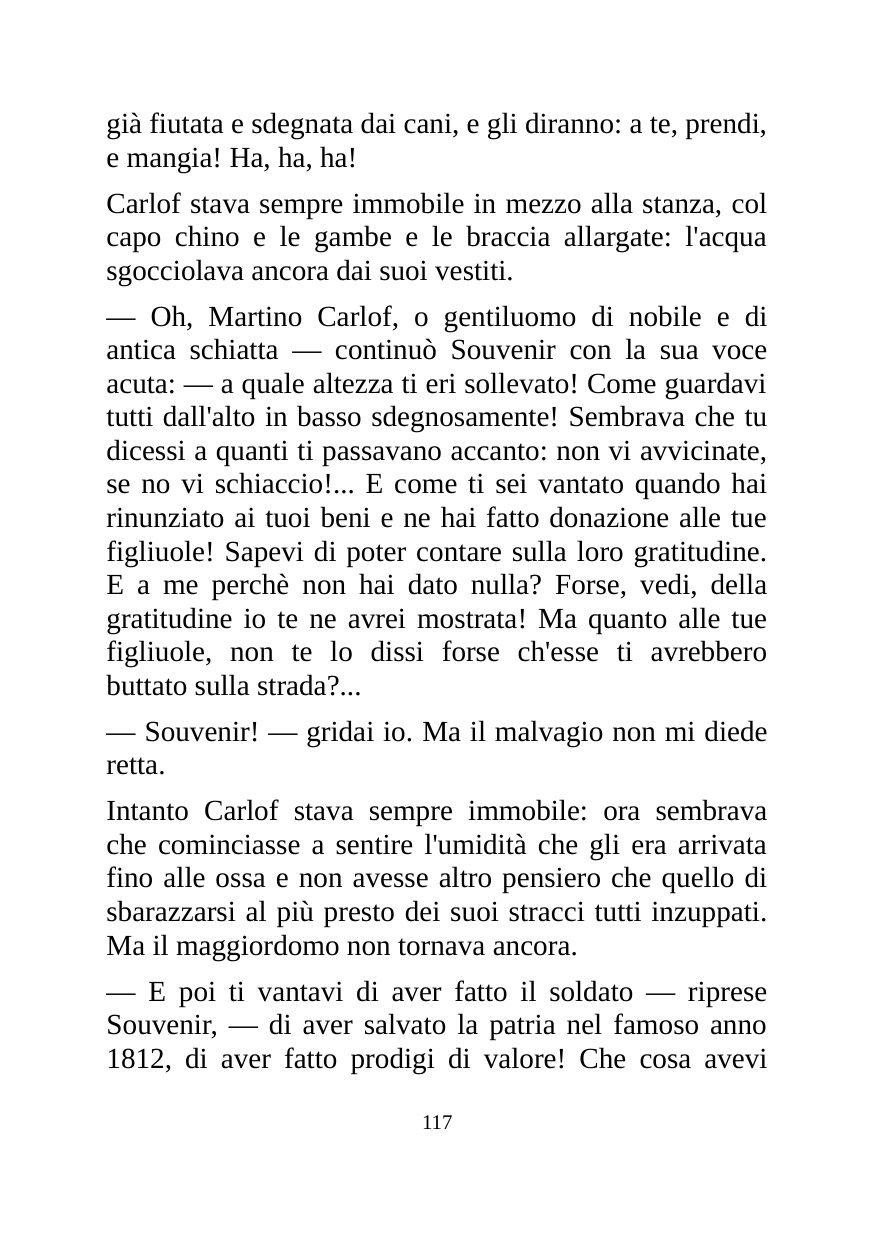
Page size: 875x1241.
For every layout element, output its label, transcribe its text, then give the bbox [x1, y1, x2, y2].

text Intanto Carlof stava sempre immobile: ora sembrava che cominciasse a sentire l'umidità che gli era arrivata fino alle ossa e non avesse altro pensiero che quello di sbarazzarsi al più presto dei suoi stracci tutti inzuppati. Ma il maggiordomo non tornava ancora. [106, 793, 768, 961]
text — E poi ti vantavi di aver fatto il soldato — riprese Souvenir, — di aver salvato la patria nel famoso anno 1812, di aver fatto prodigi di valore! Che cosa avevi [106, 974, 768, 1074]
text — Souvenir! — gridai io. Ma il malvagio non mi diede retta. [106, 714, 768, 781]
text — Oh, Martino Carlof, o gentiluomo di nobile e di antica schiatta — continuò Souvenir con la sua voce acuta: — a quale altezza ti eri sollevato! Come guardavi tutti dall'alto in basso sdegnosamente! Sembrava che tu dicessi a quanti ti passavano accanto: non vi avvicinate, se no vi schiaccio!... E come ti sei vantato quando hai rinunziato ai tuoi beni e ne hai fatto donazione alle tue figliuole! Sapevi di poter contare sulla loro gratitudine. E a me perchè non hai dato nulla? Forse, vedi, della gratitudine io te ne avrei mostrata! Ma quanto alle tue figliuole, non te lo dissi forse ch'esse ti avrebbero buttato sulla strada?... [106, 299, 768, 701]
text Carlof stava sempre immobile in mezzo alla stanza, col capo chino e le gambe e le braccia allargate: l'acqua sgocciolava ancora dai suoi vestiti. [106, 186, 768, 286]
text già fiutata e sdegnata dai cani, e gli diranno: a te, prendi, e mangia! Ha, ha, ha! [106, 106, 768, 173]
